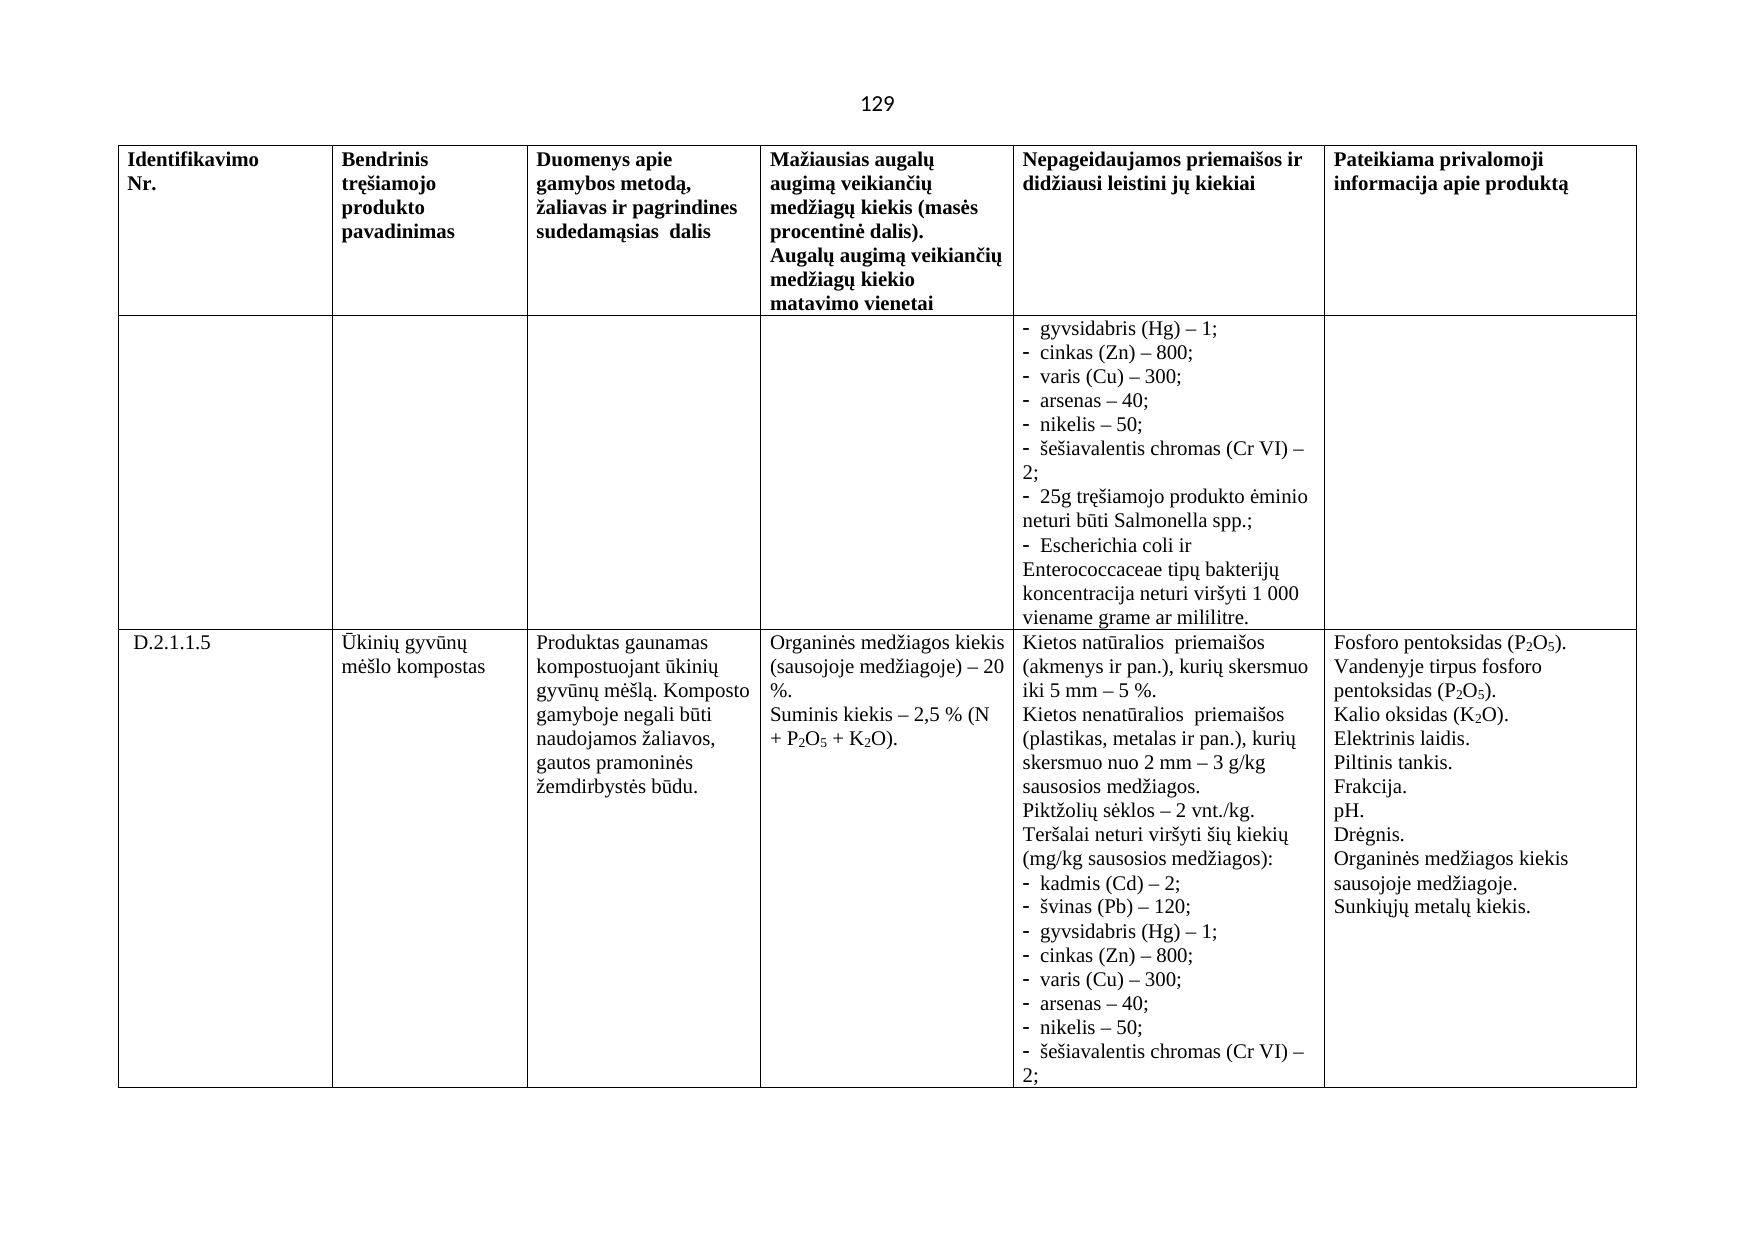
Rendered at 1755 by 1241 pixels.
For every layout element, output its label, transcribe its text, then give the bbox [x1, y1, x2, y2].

table_cell D.2.1.1.5 [119, 630, 332, 1087]
table_cell Ūkinių gyvūnų mėšlo kompostas [333, 630, 527, 1087]
table_cell [1325, 316, 1636, 629]
table_cell Fosforo pentoksidas (P2O5). Vandenyje tirpus fosforo pentoksidas (P2O5). Kalio oksidas (K2O). Elektrinis laidis. Piltinis tankis. Frakcija. pH. Drėgnis. Organinės medžiagos kiekis sausojoje medžiagoje. Sunkiųjų metalų kiekis. [1325, 630, 1636, 1087]
table_header Identifikavimo Nr. [119, 146, 332, 315]
table_header Nepageidaujamos priemaišos ir didžiausi leistini jų kiekiai [1014, 146, 1324, 315]
table_cell Kietos natūralios priemaišos (akmenys ir pan.), kurių skersmuo iki 5 mm – 5 %. Kietos nenatūralios priemaišos (plastikas, metalas ir pan.), kurių skersmuo nuo 2 mm – 3 g/kg sausosios medžiagos. Piktžolių sėklos – 2 vnt./kg. Teršalai neturi viršyti šių kiekių (mg/kg sausosios medžiagos): kadmis (Cd) – 2; švinas (Pb) – 120; gyvsidabris (Hg) – 1; cinkas (Zn) – 800; varis (Cu) – 300; arsenas – 40; nikelis – 50; šešiavalentis chromas (Cr VI) – 2; [1014, 630, 1324, 1087]
table_header Pateikiama privalomoji informacija apie produktą [1325, 146, 1636, 315]
table_header Mažiausias augalų augimą veikiančių medžiagų kiekis (masės procentinė dalis). Augalų augimą veikiančių medžiagų kiekio matavimo vienetai [761, 146, 1013, 315]
table_header Bendrinis tręšiamojo produkto pavadinimas [333, 146, 527, 315]
table_cell Organinės medžiagos kiekis (sausojoje medžiagoje) – 20 %. Suminis kiekis – 2,5 % (N + P2O5 + K2O). [761, 630, 1013, 1087]
table_cell [119, 316, 332, 629]
table_cell gyvsidabris (Hg) – 1; cinkas (Zn) – 800; varis (Cu) – 300; arsenas – 40; nikelis – 50; šešiavalentis chromas (Cr VI) – 2; 25g tręšiamojo produkto ėminio neturi būti Salmonella spp.; Escherichia coli ir Enterococcaceae tipų bakterijų koncentracija neturi viršyti 1 000 viename grame ar mililitre. [1014, 316, 1324, 629]
table_cell [761, 316, 1013, 629]
table_cell [528, 316, 760, 629]
table_cell [333, 316, 527, 629]
table_cell Produktas gaunamas kompostuojant ūkinių gyvūnų mėšlą. Komposto gamyboje negali būti naudojamos žaliavos, gautos pramoninės žemdirbystės būdu. [528, 630, 760, 1087]
table_header Duomenys apie gamybos metodą, žaliavas ir pagrindines sudedamąsias dalis [528, 146, 760, 315]
